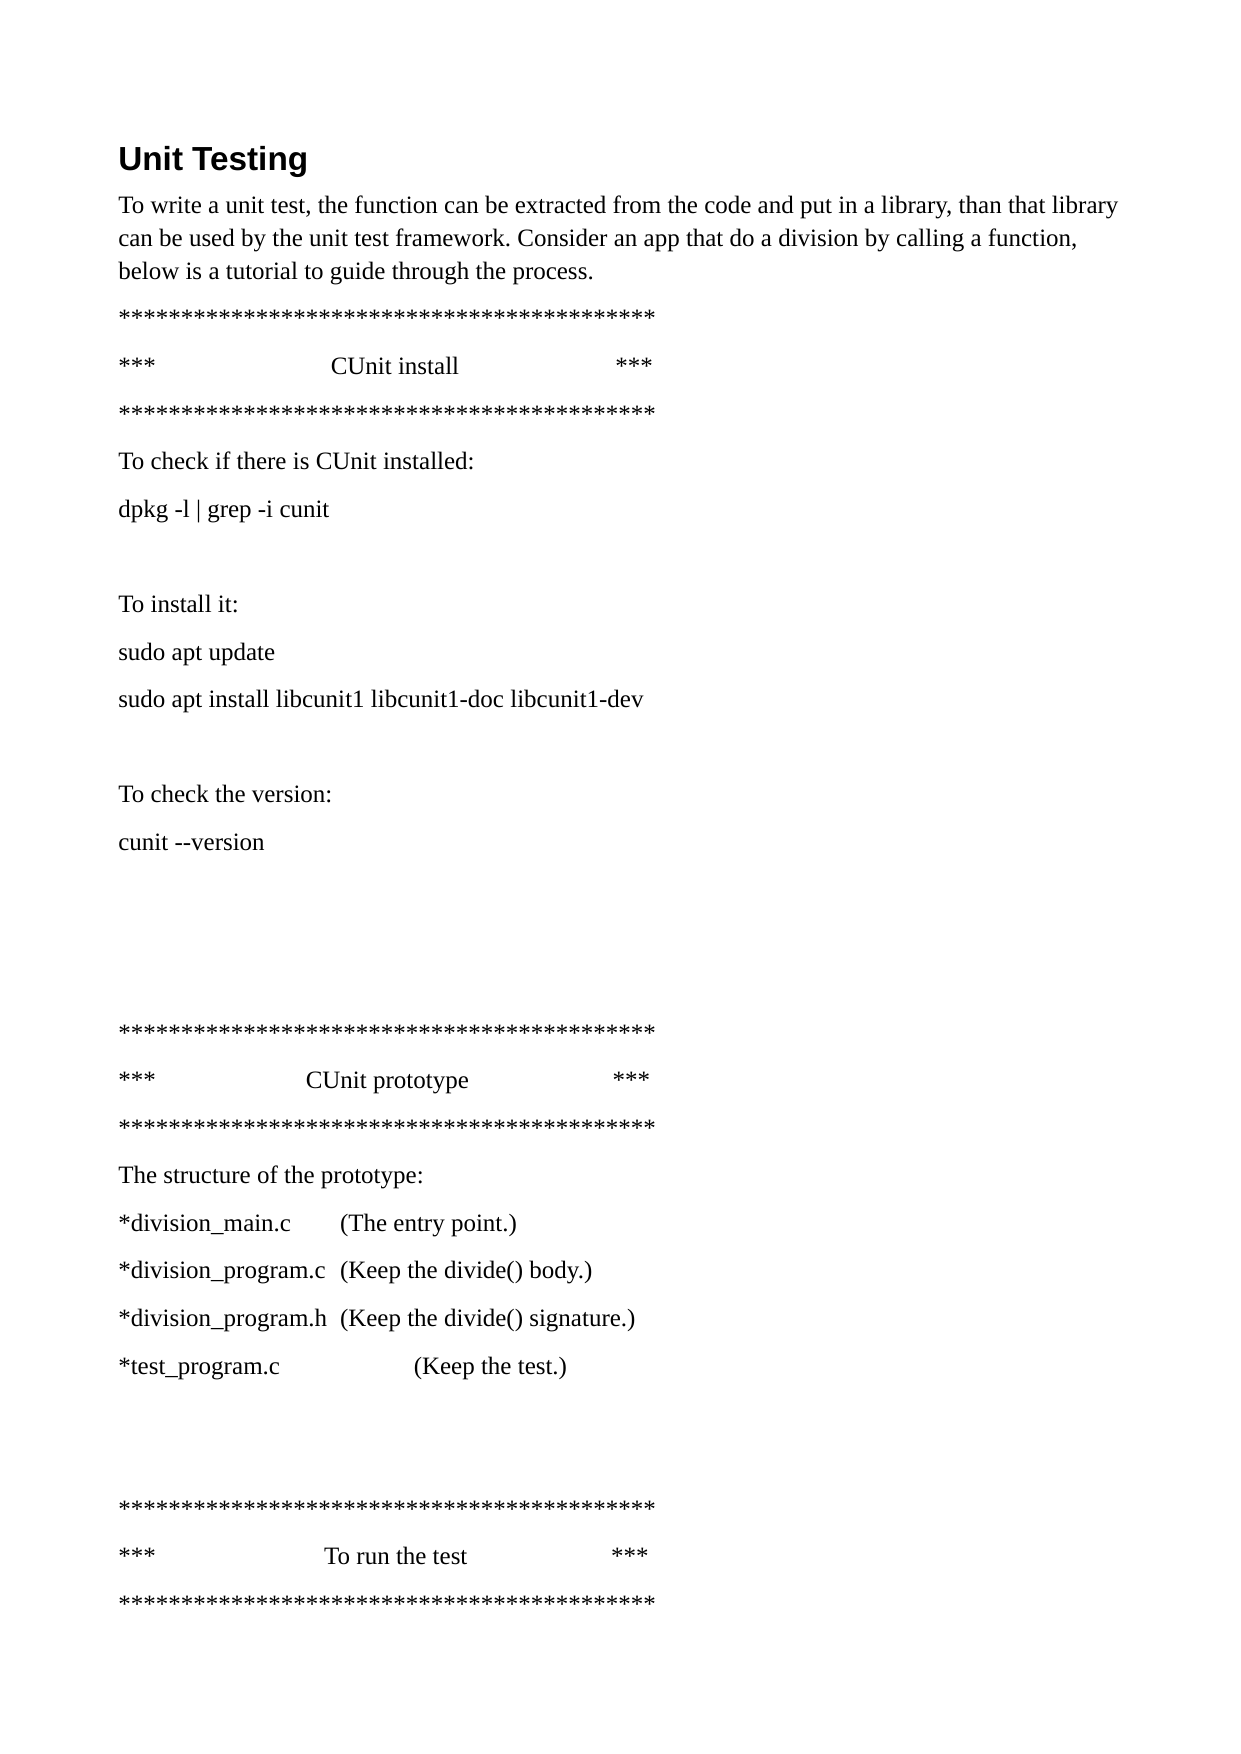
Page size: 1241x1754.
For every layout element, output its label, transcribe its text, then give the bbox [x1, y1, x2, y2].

text *test_program.c (Keep the test.) [118, 1351, 1122, 1379]
text ******************************************* [118, 1494, 1122, 1522]
text ******************************************* [118, 1589, 1122, 1618]
text *** CUnit prototype *** [118, 1065, 1122, 1094]
text To check the version: [118, 779, 1122, 808]
text *division_main.c (The entry point.) [118, 1208, 1122, 1237]
text ******************************************* [118, 1113, 1122, 1142]
text *division_program.c (Keep the divide() body.) [118, 1256, 1122, 1284]
text sudo apt update [118, 637, 1122, 666]
text cunit --version [118, 827, 1122, 856]
text ******************************************* [118, 399, 1122, 427]
text *** To run the test *** [118, 1541, 1122, 1570]
text To check if there is CUnit installed: [118, 446, 1122, 475]
text *** CUnit install *** [118, 351, 1122, 380]
text ******************************************* [118, 303, 1122, 332]
text *division_program.h (Keep the divide() signature.) [118, 1303, 1122, 1332]
text sudo apt install libcunit1 libcunit1-doc libcunit1-dev [118, 684, 1122, 713]
text dpkg -l | grep -i cunit [118, 494, 1122, 523]
text The structure of the prototype: [118, 1160, 1122, 1189]
text To write a unit test, the function can be extracted from the code and put in a library, than that library can be used by the unit test framework. Consider an app that do a division by calling a function, below is a tutorial to guide through the process. [118, 190, 1122, 285]
subtitle Unit Testing [118, 139, 1122, 177]
text To install it: [118, 589, 1122, 618]
text ******************************************* [118, 1018, 1122, 1046]
